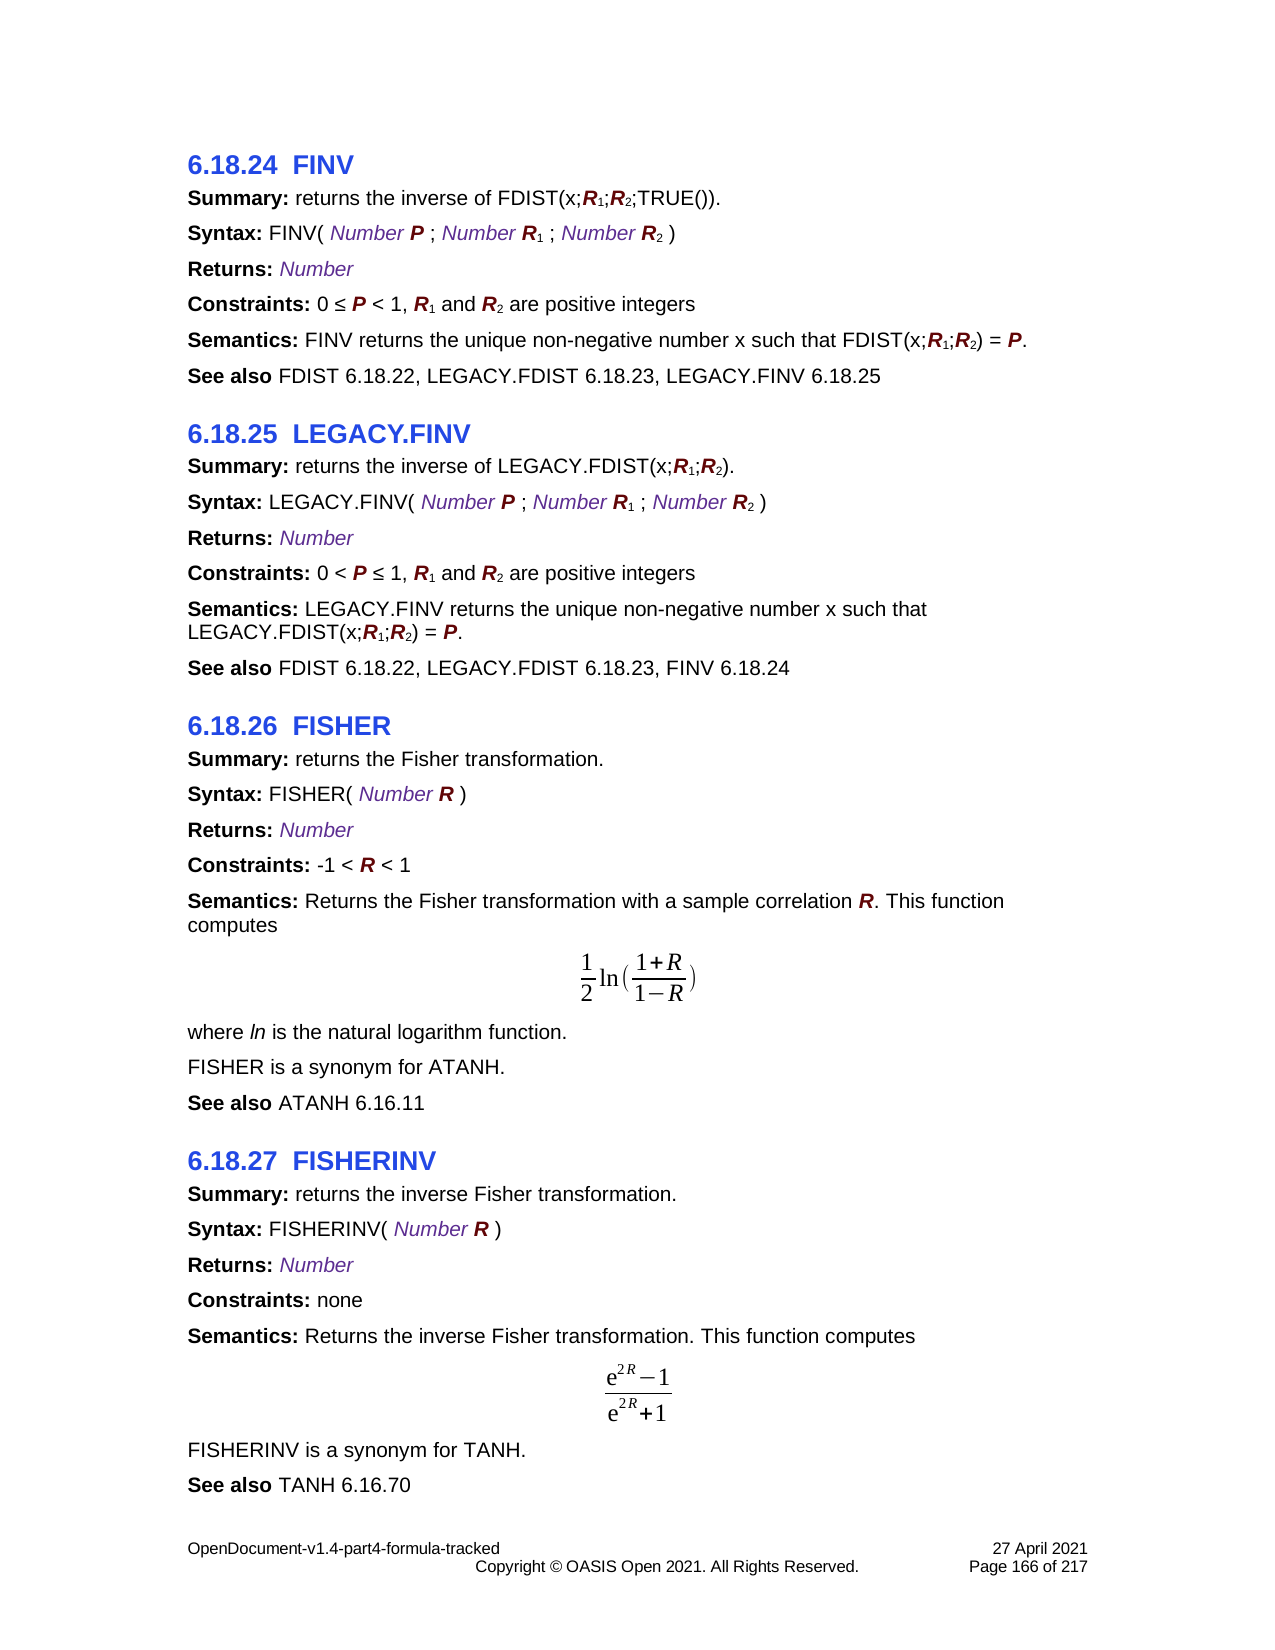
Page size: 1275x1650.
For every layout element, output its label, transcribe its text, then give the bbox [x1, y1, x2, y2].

text FISHERINV is a synonym for TANH. [187, 1438, 1088, 1462]
text See also TANH 6.16.70 [187, 1474, 1088, 1497]
text Summary: returns the inverse Fisher transformation. [187, 1182, 1088, 1206]
text Returns: Number [187, 526, 1088, 549]
text See also FDIST 6.18.22, LEGACY.FDIST 6.18.23, FINV 6.18.24 [187, 656, 1088, 680]
text See also FDIST 6.18.22, LEGACY.FDIST 6.18.23, LEGACY.FINV 6.18.25 [187, 364, 1088, 388]
subtitle FISHERINV [187, 1146, 1088, 1176]
text Summary: returns the inverse of FDIST(x;R1;R2;TRUE()). [187, 186, 1088, 209]
text See also ATANH 6.16.11 [187, 1091, 1088, 1115]
subtitle LEGACY.FINV [187, 419, 1088, 449]
text Returns: Number [187, 818, 1088, 842]
text Constraints: -1 < R < 1 [187, 854, 1088, 877]
text Constraints: 0 ≤ P < 1, R1 and R2 are positive integers [187, 293, 1088, 316]
text Semantics: LEGACY.FINV returns the unique non-negative number x such that LEGACY.FDIST(x;R1;R2) = P. [187, 597, 1088, 644]
text FISHER is a synonym for ATANH. [187, 1056, 1088, 1079]
text Returns: Number [187, 1253, 1088, 1277]
text Constraints: 0 < P ≤ 1, R1 and R2 are positive integers [187, 562, 1088, 585]
subtitle FINV [187, 150, 1088, 180]
text Returns: Number [187, 257, 1088, 281]
text Semantics: FINV returns the unique non-negative number x such that FDIST(x;R1;R2) = P. [187, 328, 1088, 352]
text Syntax: LEGACY.FINV( Number P ; Number R1 ; Number R2 ) [187, 490, 1088, 514]
text Constraints: none [187, 1289, 1088, 1312]
text Syntax: FINV( Number P ; Number R1 ; Number R2 ) [187, 222, 1088, 245]
subtitle FISHER [187, 711, 1088, 741]
text Semantics: Returns the inverse Fisher transformation. This function computes [187, 1324, 1088, 1348]
text where ln is the natural logarithm function. [187, 1020, 1088, 1044]
text Summary: returns the Fisher transformation. [187, 747, 1088, 771]
text Summary: returns the inverse of LEGACY.FDIST(x;R1;R2). [187, 455, 1088, 478]
text Syntax: FISHERINV( Number R ) [187, 1218, 1088, 1241]
text Semantics: Returns the Fisher transformation with a sample correlation R. This function computes [187, 889, 1088, 937]
text Syntax: FISHER( Number R ) [187, 783, 1088, 806]
